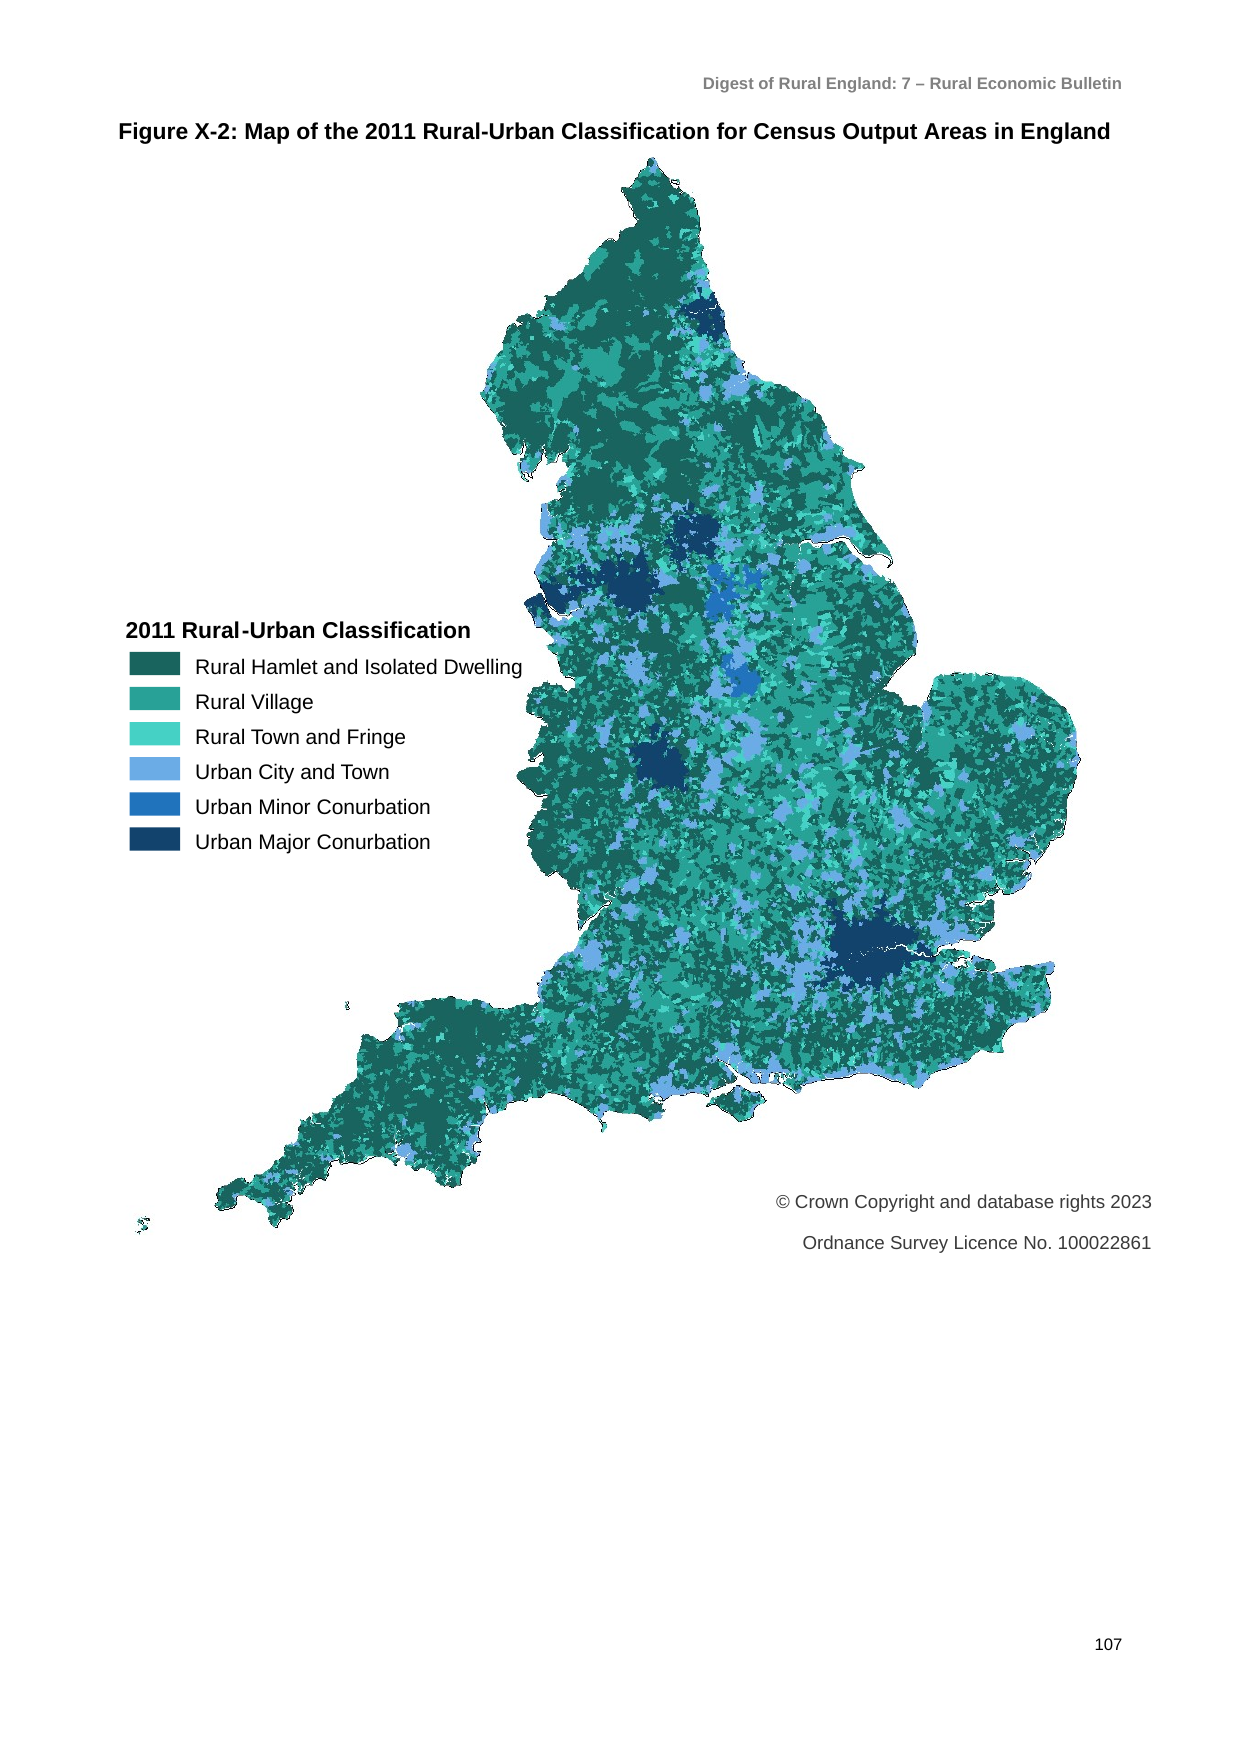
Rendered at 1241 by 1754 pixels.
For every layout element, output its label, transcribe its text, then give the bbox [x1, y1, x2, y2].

text Figure X-2: Map of the 2011 Rural-Urban Classification for Census Output Areas in England [118, 118, 1122, 144]
